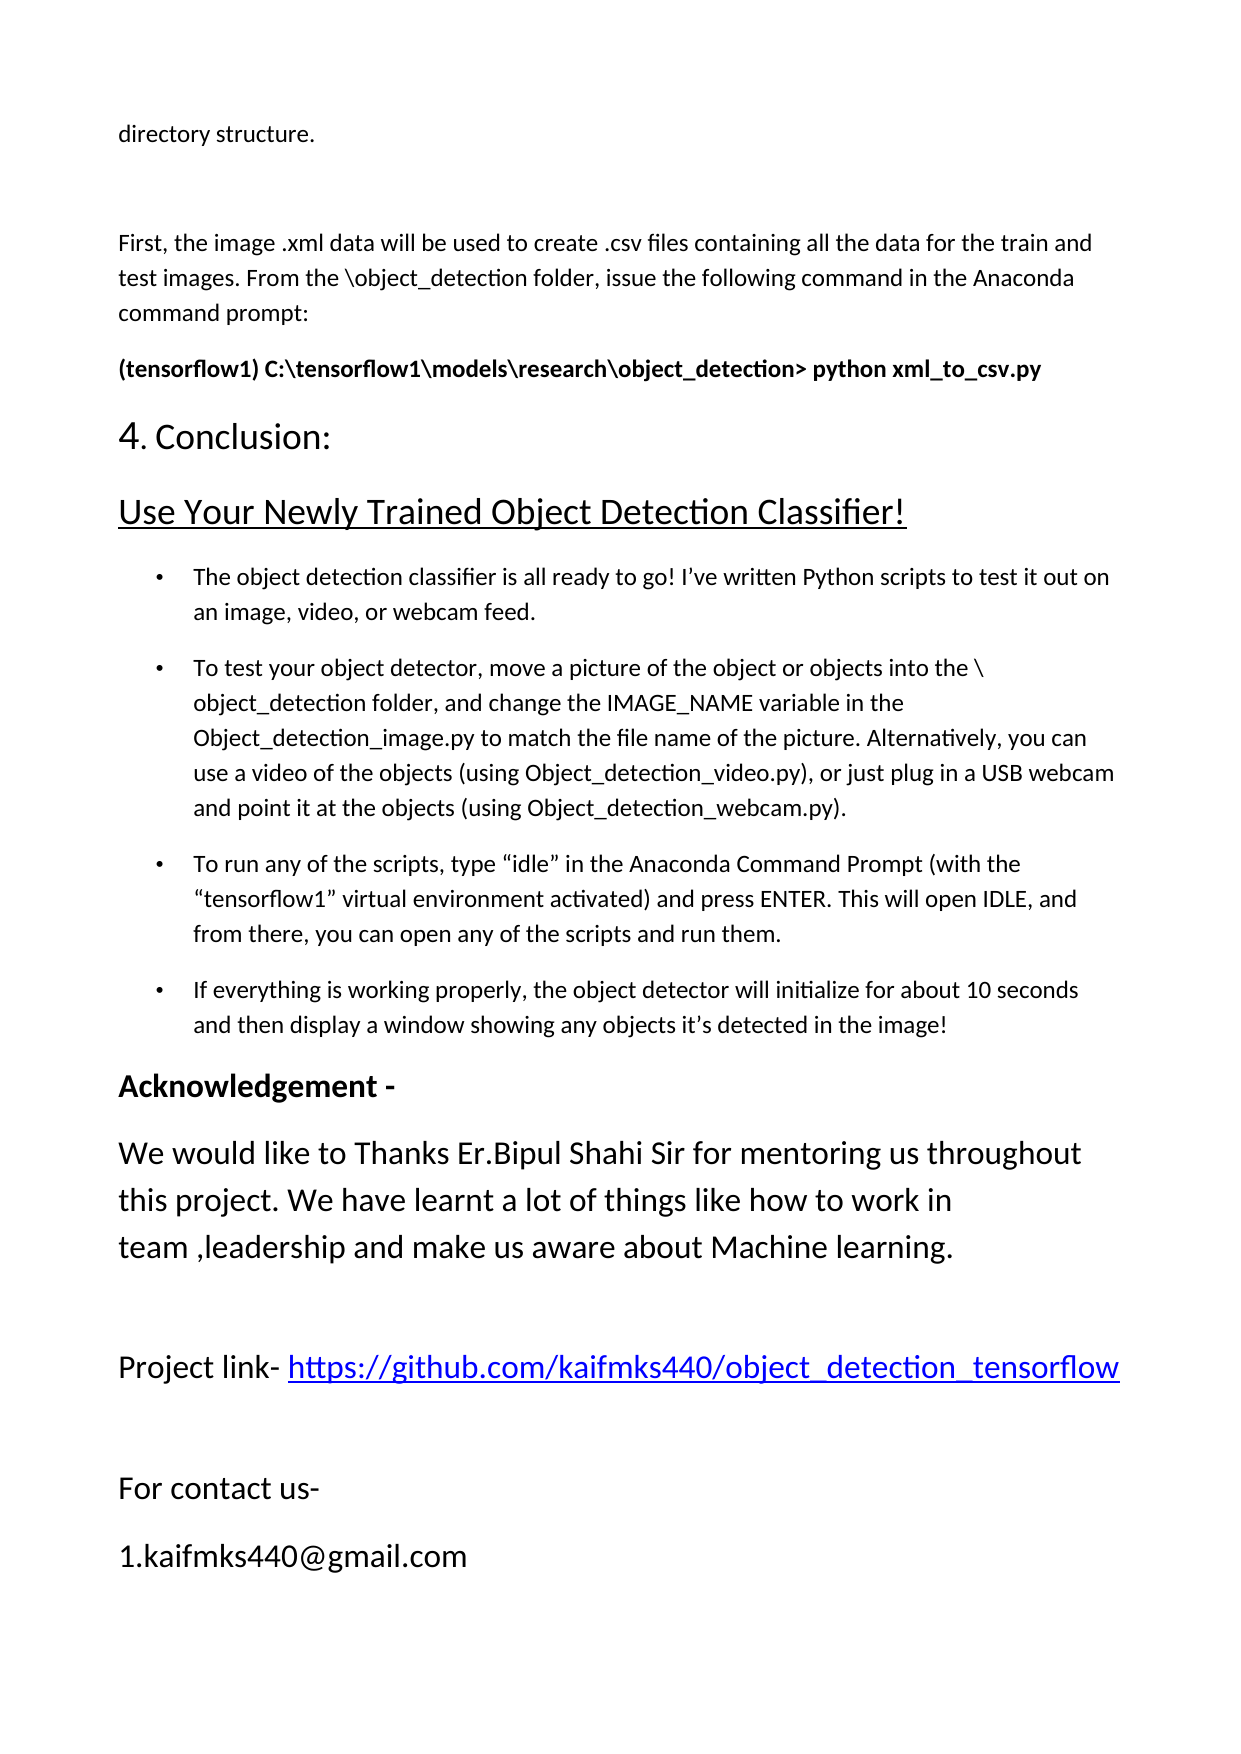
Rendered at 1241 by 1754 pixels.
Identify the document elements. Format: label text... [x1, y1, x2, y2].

text Use Your Newly Trained Object Detection Classifier! [118, 488, 1122, 534]
text 1.kaifmks440@gmail.com [118, 1535, 1122, 1576]
text We would like to Thanks Er.Bipul Shahi Sir for mentoring us throughout this project. We have learnt a lot of things like how to work in team ,leadership and make us aware about Machine learning. [118, 1132, 1122, 1267]
text First, the image .xml data will be used to create .csv files containing all the data for the train and test images. From the \object_detection folder, issue the following command in the Anaconda command prompt: [118, 227, 1122, 327]
text directory structure. [118, 118, 1122, 149]
text For contact us- [118, 1467, 1122, 1508]
text 4. Conclusion: [118, 409, 1122, 459]
text (tensorflow1) C:\tensorflow1\models\research\object_detection> python xml_to_csv.py [118, 353, 1122, 383]
list If everything is working properly, the object detector will initialize for about 10 seconds and then display a window showing any objects it’s detected in the image! [156, 974, 1122, 1039]
text Acknowledgement - [118, 1065, 1122, 1106]
list To test your object detector, move a picture of the object or objects into the \object_detection folder, and change the IMAGE_NAME variable in the Object_detection_image.py to match the file name of the picture. Alternatively, you can use a video of the objects (using Object_detection_video.py), or just plug in a USB webcam and point it at the objects (using Object_detection_webcam.py). [156, 652, 1122, 823]
list To run any of the scripts, type “idle” in the Anaconda Command Prompt (with the “tensorflow1” virtual environment activated) and press ENTER. This will open IDLE, and from there, you can open any of the scripts and run them. [156, 848, 1122, 949]
list The object detection classifier is all ready to go! I’ve written Python scripts to test it out on an image, video, or webcam feed. [156, 561, 1122, 627]
text Project link- https://github.com/kaifmks440/object_detection_tensorflow [118, 1347, 1122, 1387]
